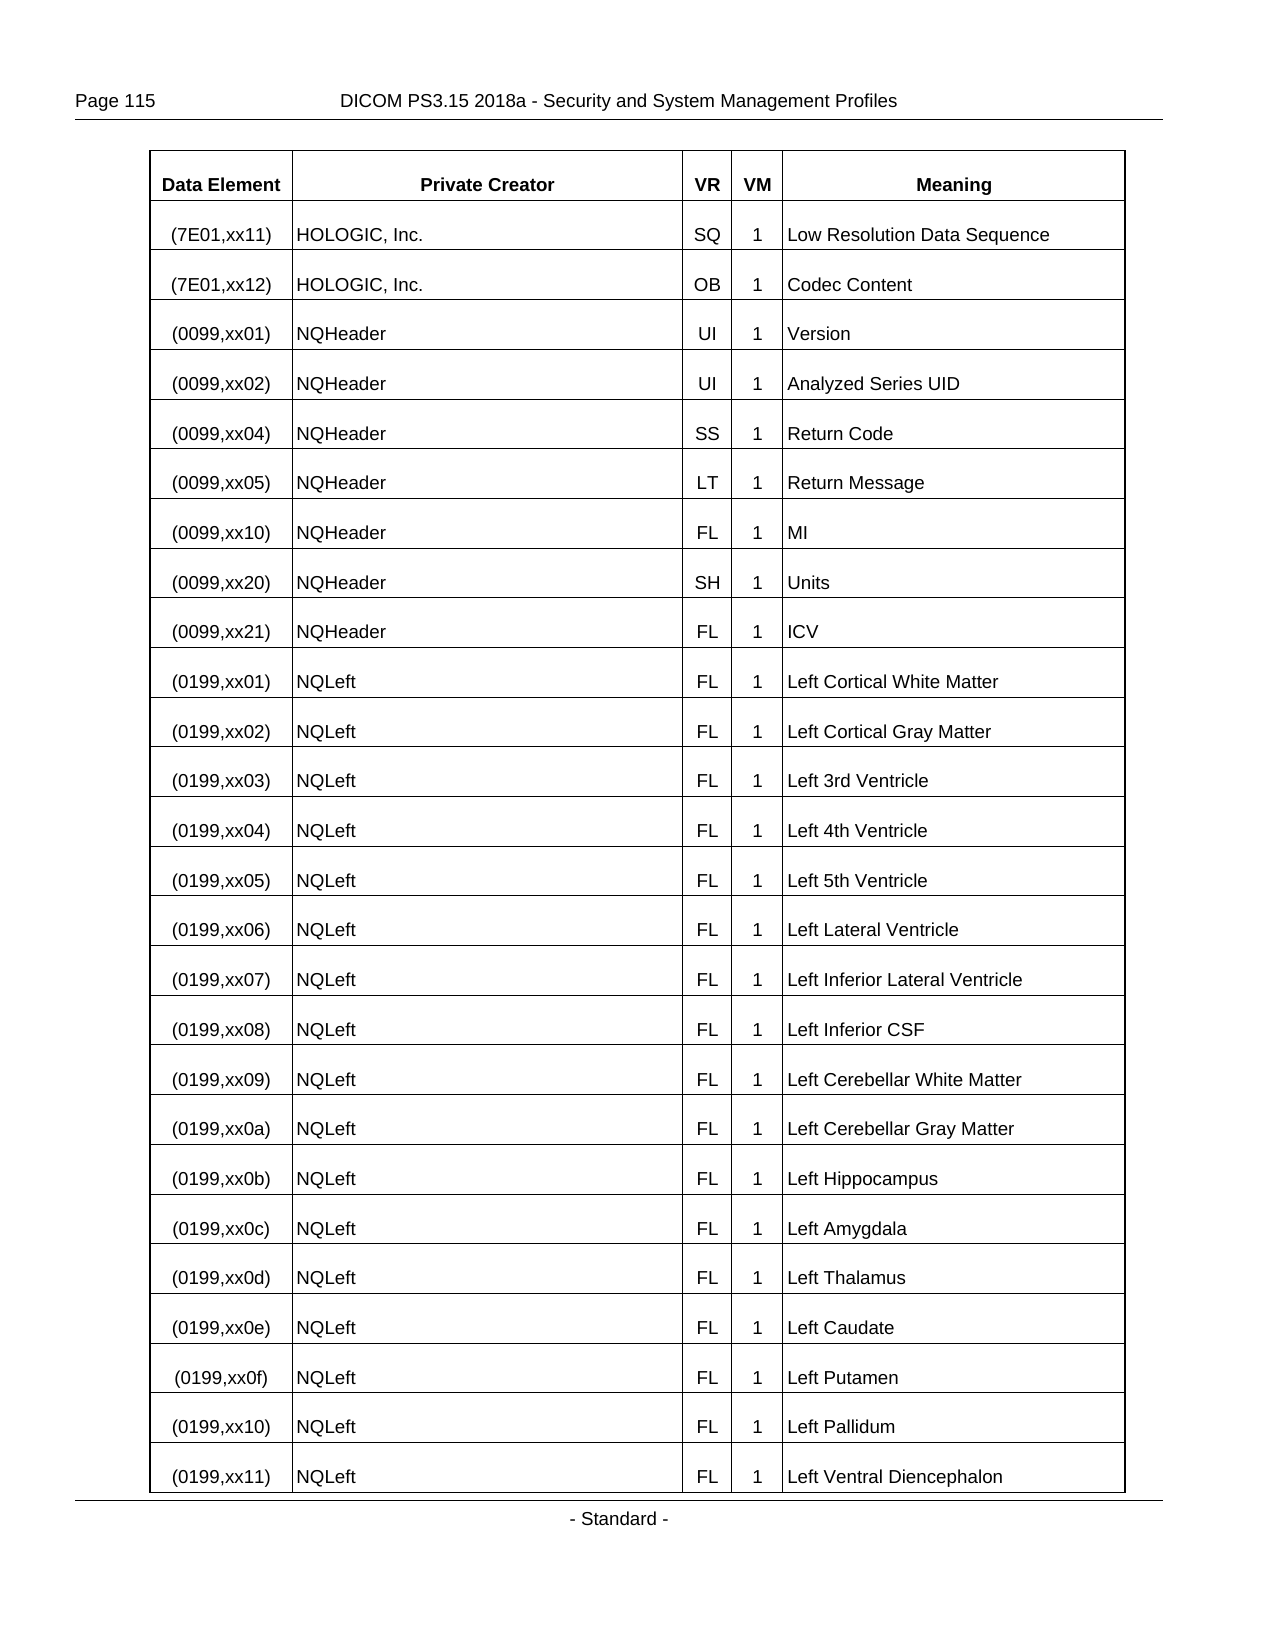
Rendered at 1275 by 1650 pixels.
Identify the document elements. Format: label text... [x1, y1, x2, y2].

table_cell Left Inferior CSF [783, 996, 1124, 1044]
table_cell NQHeader [293, 598, 682, 647]
table_cell (0099,xx04) [151, 400, 292, 448]
table_header Data Element [151, 151, 292, 200]
table_cell NQHeader [293, 499, 682, 547]
table_cell (0199,xx09) [151, 1045, 292, 1094]
table_cell Version [783, 300, 1124, 349]
table_cell FL [683, 896, 731, 945]
table_cell 1 [732, 847, 782, 895]
table_cell Units [783, 549, 1124, 597]
table_cell 1 [732, 1095, 782, 1144]
table_cell FL [683, 1443, 731, 1492]
table_cell NQHeader [293, 350, 682, 398]
table_cell FL [683, 1145, 731, 1193]
table_cell FL [683, 747, 731, 796]
table_cell NQLeft [293, 1244, 682, 1293]
table_cell FL [683, 996, 731, 1044]
table_cell 1 [732, 1195, 782, 1243]
table_cell 1 [732, 1244, 782, 1293]
table_header VR [683, 151, 731, 200]
table_cell NQLeft [293, 847, 682, 895]
table_cell Left Cortical White Matter [783, 648, 1124, 697]
table_cell NQLeft [293, 1045, 682, 1094]
table_cell FL [683, 946, 731, 995]
table_cell (0199,xx0b) [151, 1145, 292, 1193]
table_cell (0099,xx10) [151, 499, 292, 547]
table_cell Left Lateral Ventricle [783, 896, 1124, 945]
table_cell 1 [732, 946, 782, 995]
table_cell Left Putamen [783, 1344, 1124, 1392]
table_cell FL [683, 1393, 731, 1442]
table_cell 1 [732, 1393, 782, 1442]
table_cell Analyzed Series UID [783, 350, 1124, 398]
table_cell OB [683, 250, 731, 299]
table_cell 1 [732, 201, 782, 249]
table_cell Left Hippocampus [783, 1145, 1124, 1193]
table_cell NQHeader [293, 300, 682, 349]
table_cell 1 [732, 996, 782, 1044]
table_cell Left Thalamus [783, 1244, 1124, 1293]
table_cell (0199,xx0c) [151, 1195, 292, 1243]
table_cell (0199,xx0f) [151, 1344, 292, 1392]
table_cell 1 [732, 300, 782, 349]
table_cell (0099,xx05) [151, 449, 292, 498]
table_cell 1 [732, 797, 782, 846]
table_cell (0199,xx05) [151, 847, 292, 895]
table_cell (0199,xx08) [151, 996, 292, 1044]
table_cell (0199,xx0a) [151, 1095, 292, 1144]
table_cell 1 [732, 1045, 782, 1094]
table_cell (0199,xx0d) [151, 1244, 292, 1293]
table_cell Left Inferior Lateral Ventricle [783, 946, 1124, 995]
table_cell NQLeft [293, 747, 682, 796]
table_cell FL [683, 797, 731, 846]
table_cell (0199,xx0e) [151, 1294, 292, 1342]
table_cell NQLeft [293, 1145, 682, 1193]
table_cell 1 [732, 250, 782, 299]
table_cell Left Caudate [783, 1294, 1124, 1342]
table_cell 1 [732, 1145, 782, 1193]
table_cell HOLOGIC, Inc. [293, 250, 682, 299]
table_cell (0099,xx21) [151, 598, 292, 647]
table_header Meaning [783, 151, 1124, 200]
table_cell MI [783, 499, 1124, 547]
table_cell NQLeft [293, 1095, 682, 1144]
table_cell NQLeft [293, 1443, 682, 1492]
table_cell 1 [732, 1294, 782, 1342]
table_cell Left Amygdala [783, 1195, 1124, 1243]
table_cell SQ [683, 201, 731, 249]
table_header Private Creator [293, 151, 682, 200]
table_cell (0199,xx10) [151, 1393, 292, 1442]
table_cell FL [683, 698, 731, 746]
table_cell ICV [783, 598, 1124, 647]
table_cell 1 [732, 400, 782, 448]
table_cell FL [683, 499, 731, 547]
table_cell FL [683, 1344, 731, 1392]
table_cell NQLeft [293, 1195, 682, 1243]
table_cell FL [683, 648, 731, 697]
table_cell UI [683, 300, 731, 349]
table_cell 1 [732, 499, 782, 547]
table_cell Left Ventral Diencephalon [783, 1443, 1124, 1492]
table_cell 1 [732, 449, 782, 498]
table_cell 1 [732, 549, 782, 597]
table_cell SH [683, 549, 731, 597]
table_cell Return Code [783, 400, 1124, 448]
table_cell NQHeader [293, 449, 682, 498]
table_cell LT [683, 449, 731, 498]
table_cell FL [683, 847, 731, 895]
table_cell (0099,xx02) [151, 350, 292, 398]
table_cell NQLeft [293, 1344, 682, 1392]
table_cell Return Message [783, 449, 1124, 498]
table_cell (7E01,xx12) [151, 250, 292, 299]
table_cell NQHeader [293, 549, 682, 597]
table_cell FL [683, 1045, 731, 1094]
table_cell (0199,xx06) [151, 896, 292, 945]
table_cell 1 [732, 598, 782, 647]
table_cell Left 4th Ventricle [783, 797, 1124, 846]
table_cell Left 5th Ventricle [783, 847, 1124, 895]
table_cell (0199,xx11) [151, 1443, 292, 1492]
table_cell UI [683, 350, 731, 398]
table_cell NQHeader [293, 400, 682, 448]
table_cell 1 [732, 350, 782, 398]
table_cell (0199,xx07) [151, 946, 292, 995]
table_cell (0199,xx04) [151, 797, 292, 846]
table_cell (7E01,xx11) [151, 201, 292, 249]
table_cell (0199,xx03) [151, 747, 292, 796]
table_cell (0099,xx20) [151, 549, 292, 597]
table_cell 1 [732, 698, 782, 746]
table_cell FL [683, 1095, 731, 1144]
table_cell NQLeft [293, 797, 682, 846]
table_cell 1 [732, 1344, 782, 1392]
table_cell NQLeft [293, 1393, 682, 1442]
table_cell 1 [732, 648, 782, 697]
table_cell 1 [732, 896, 782, 945]
table_cell SS [683, 400, 731, 448]
table_cell FL [683, 1244, 731, 1293]
table_cell NQLeft [293, 648, 682, 697]
table_cell FL [683, 1195, 731, 1243]
table_cell 1 [732, 1443, 782, 1492]
table_cell HOLOGIC, Inc. [293, 201, 682, 249]
table_cell (0199,xx01) [151, 648, 292, 697]
table_cell (0099,xx01) [151, 300, 292, 349]
table_cell Left Cerebellar White Matter [783, 1045, 1124, 1094]
table_cell NQLeft [293, 698, 682, 746]
table_cell Left Cerebellar Gray Matter [783, 1095, 1124, 1144]
table_cell NQLeft [293, 996, 682, 1044]
table_cell Left 3rd Ventricle [783, 747, 1124, 796]
table_cell FL [683, 1294, 731, 1342]
table_cell Low Resolution Data Sequence [783, 201, 1124, 249]
table_cell Left Cortical Gray Matter [783, 698, 1124, 746]
table_cell NQLeft [293, 896, 682, 945]
table_header VM [732, 151, 782, 200]
table_cell Left Pallidum [783, 1393, 1124, 1442]
table_cell 1 [732, 747, 782, 796]
table_cell (0199,xx02) [151, 698, 292, 746]
table_cell NQLeft [293, 946, 682, 995]
table_cell NQLeft [293, 1294, 682, 1342]
table_cell Codec Content [783, 250, 1124, 299]
table_cell FL [683, 598, 731, 647]
